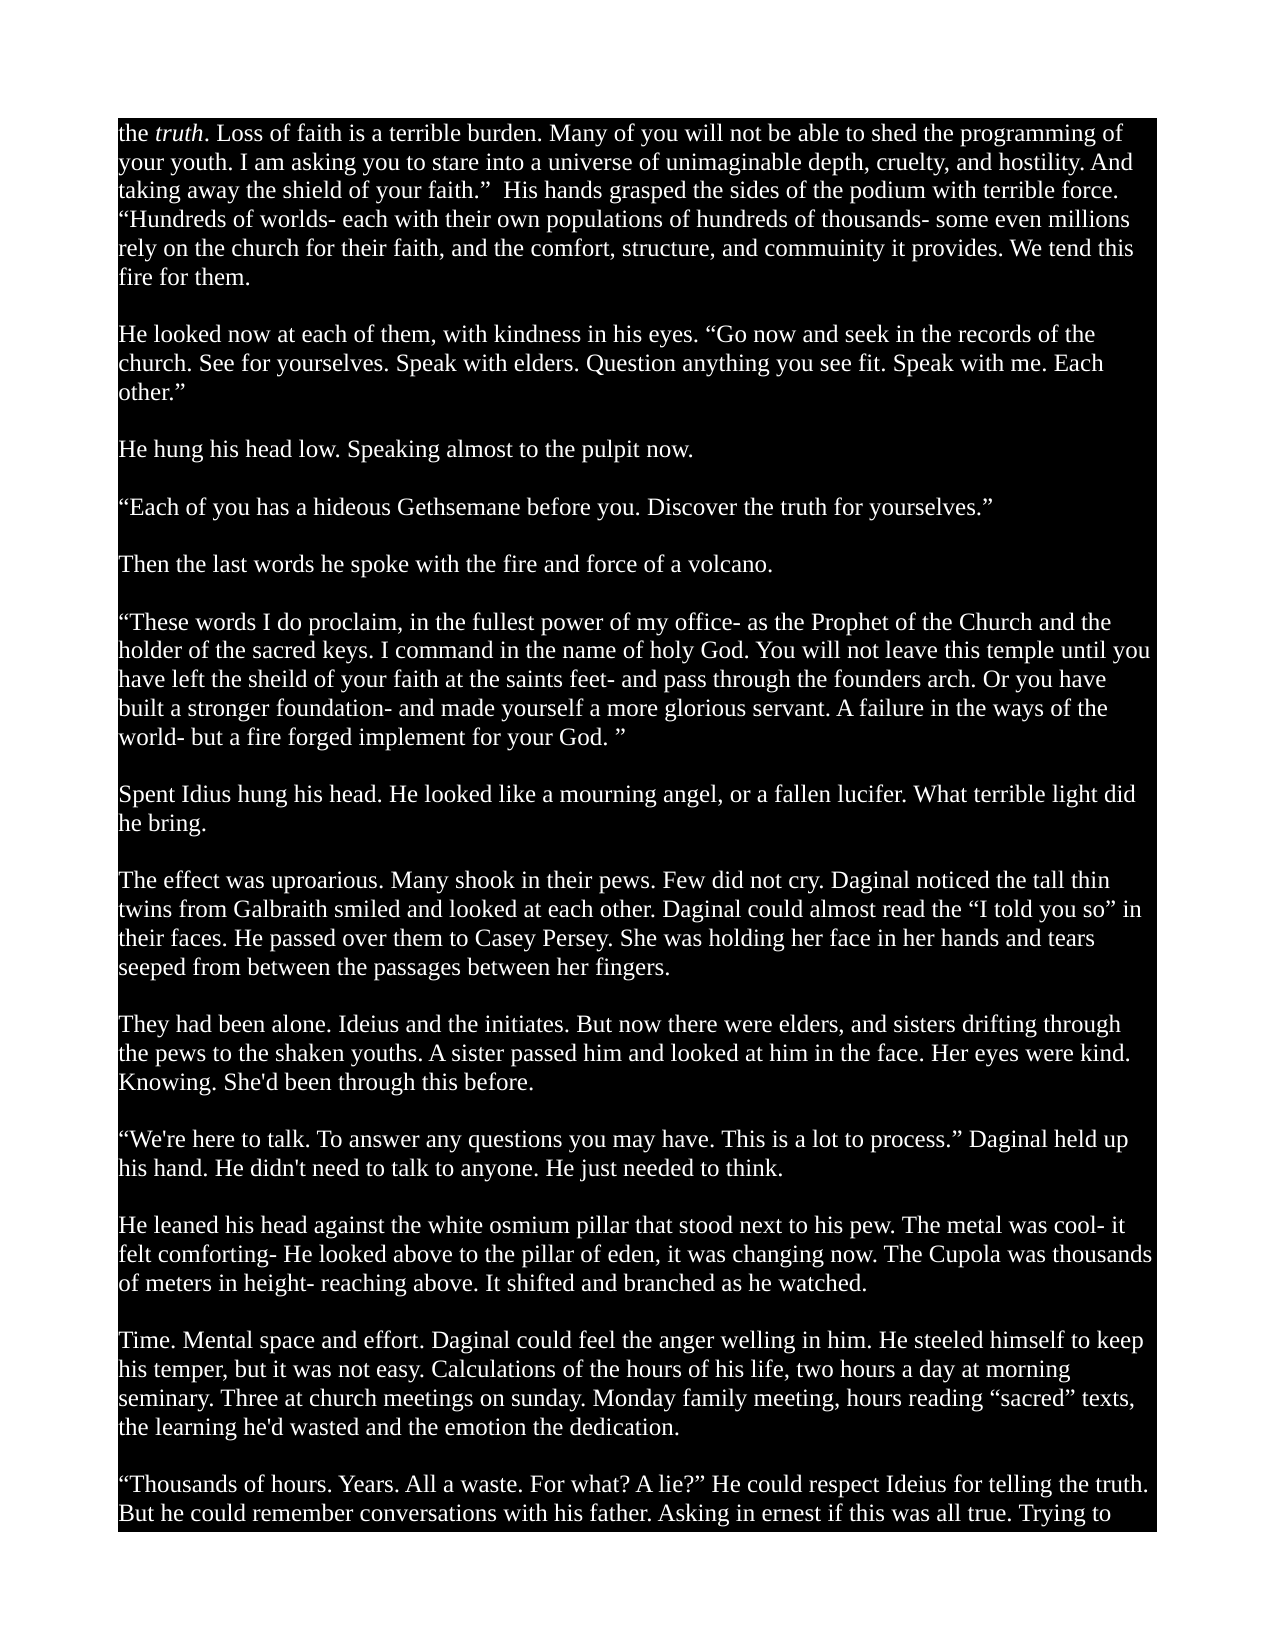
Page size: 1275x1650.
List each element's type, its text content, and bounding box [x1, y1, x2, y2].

text the truth. Loss of faith is a terrible burden. Many of you will not be able to shed the programming of your youth. I am asking you to stare into a universe of unimaginable depth, cruelty, and hostility. And taking away the shield of your faith.” His hands grasped the sides of the podium with terrible force. “Hundreds of worlds- each with their own populations of hundreds of thousands- some even millions rely on the church for their faith, and the comfort, structure, and commuinity it provides. We tend this fire for them. He looked now at each of them, with kindness in his eyes. “Go now and seek in the records of the church. See for yourselves. Speak with elders. Question anything you see fit. Speak with me. Each other.” [118, 118, 1157, 406]
text He leaned his head against the white osmium pillar that stood next to his pew. The metal was cool- it felt comforting- He looked above to the pillar of eden, it was changing now. The Cupola was thousands of meters in height- reaching above. It shifted and branched as he watched. [118, 1211, 1157, 1297]
text “We're here to talk. To answer any questions you may have. This is a lot to process.” Daginal held up his hand. He didn't need to talk to anyone. He just needed to think. [118, 1124, 1157, 1182]
text They had been alone. Ideius and the initiates. But now there were elders, and sisters drifting through the pews to the shaken youths. A sister passed him and looked at him in the face. Her eyes were kind. Knowing. She'd been through this before. [118, 1009, 1157, 1096]
text The effect was uproarious. Many shook in their pews. Few did not cry. Daginal noticed the tall thin twins from Galbraith smiled and looked at each other. Daginal could almost read the “I told you so” in their faces. He passed over them to Casey Persey. She was holding her face in her hands and tears seeped from between the passages between her fingers. [118, 866, 1157, 981]
text Time. Mental space and effort. Daginal could feel the anger welling in him. He steeled himself to keep his temper, but it was not easy. Calculations of the hours of his life, two hours a day at morning seminary. Three at church meetings on sunday. Monday family meeting, hours reading “sacred” texts, the learning he'd wasted and the emotion the dedication. “Thousands of hours. Years. All a waste. For what? A lie?” He could respect Ideius for telling the truth. But he could remember conversations with his father. Asking in ernest if this was all true. Trying to [118, 1326, 1157, 1527]
text He hung his head low. Speaking almost to the pulpit now. “Each of you has a hideous Gethsemane before you. Discover the truth for yourselves.” Then the last words he spoke with the fire and force of a volcano. “These words I do proclaim, in the fullest power of my office- as the Prophet of the Church and the holder of the sacred keys. I command in the name of holy God. You will not leave this temple until you have left the sheild of your faith at the saints feet- and pass through the founders arch. Or you have built a stronger foundation- and made yourself a more glorious servant. A failure in the ways of the world- but a fire forged implement for your God. ” [118, 434, 1157, 751]
text Spent Idius hung his head. He looked like a mourning angel, or a fallen lucifer. What terrible light did he bring. [118, 779, 1157, 837]
